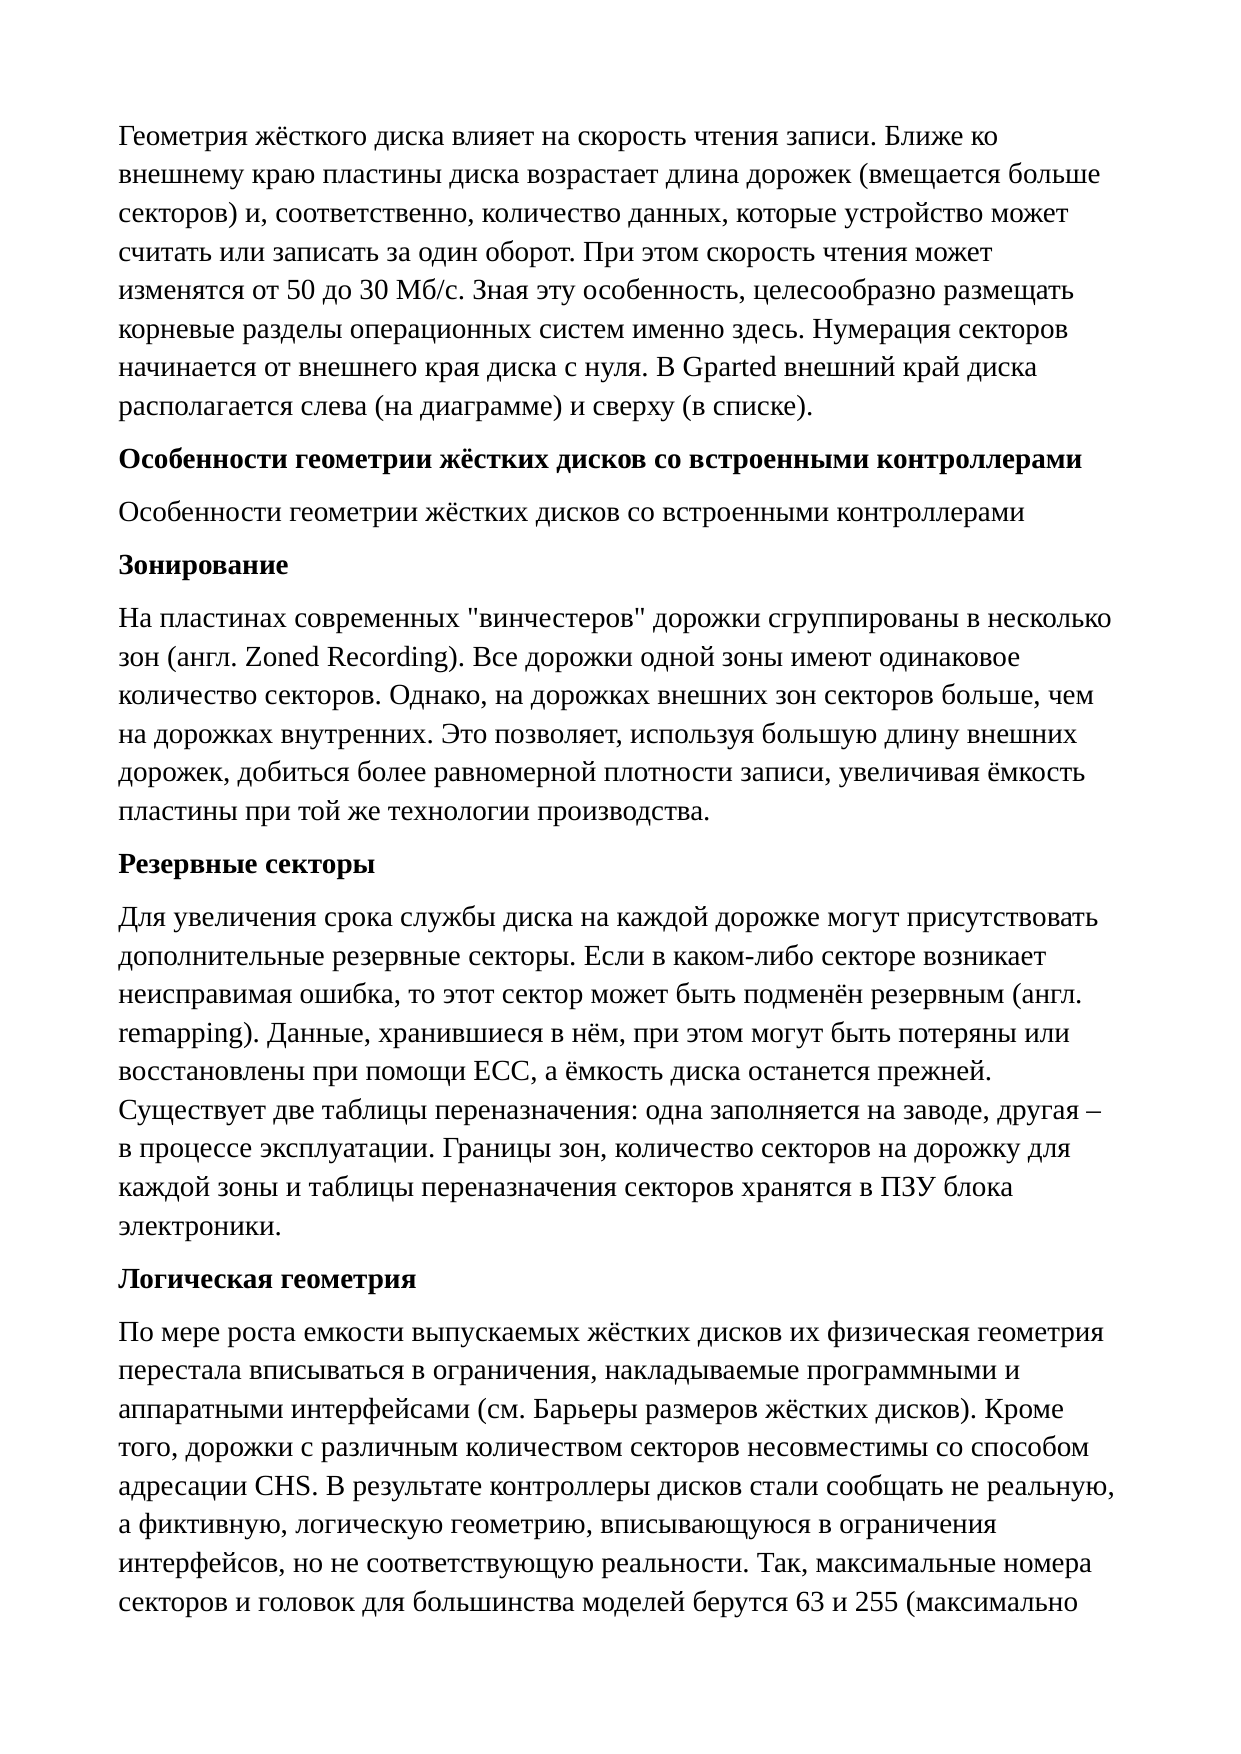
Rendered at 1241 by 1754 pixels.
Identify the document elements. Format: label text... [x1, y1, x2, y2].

text Особенности геометрии жёстких дисков со встроенными контроллерами [118, 441, 1122, 474]
text Особенности геометрии жёстких дисков со встроенными контроллерами [118, 494, 1122, 528]
text Резервные секторы [118, 846, 1122, 880]
text Логическая геометрия [118, 1261, 1122, 1294]
text На пластинах современных "винчестеров" дорожки сгруппированы в несколько зон (англ. Zoned Recording). Все дорожки одной зоны имеют одинаковое количество секторов. Однако, на дорожках внешних зон секторов больше, чем на дорожках внутренних. Это позволяет, используя большую длину внешних дорожек, добиться более равномерной плотности записи, увеличивая ёмкость пластины при той же технологии производства. [118, 600, 1122, 827]
text Зонирование [118, 547, 1122, 581]
text Геометрия жёсткого диска влияет на скорость чтения записи. Ближе ко внешнему краю пластины диска возрастает длина дорожек (вмещается больше секторов) и, соответственно, количество данных, которые устройство может считать или записать за один оборот. При этом скорость чтения может изменятся от 50 до 30 Мб/с. Зная эту особенность, целесообразно размещать корневые разделы операционных систем именно здесь. Нумерация секторов начинается от внешнего края диска с нуля. В Gparted внешний край диска располагается слева (на диаграмме) и сверху (в списке). [118, 118, 1122, 421]
text По мере роста емкости выпускаемых жёстких дисков их физическая геометрия перестала вписываться в ограничения, накладываемые программными и аппаратными интерфейсами (см. Барьеры размеров жёстких дисков). Кроме того, дорожки с различным количеством секторов несовместимы со способом адресации CHS. В результате контроллеры дисков стали сообщать не реальную, а фиктивную, логическую геометрию, вписывающуюся в ограничения интерфейсов, но не соответствующую реальности. Так, максимальные номера секторов и головок для большинства моделей берутся 63 и 255 (максимально [118, 1314, 1122, 1617]
text Для увеличения срока службы диска на каждой дорожке могут присутствовать дополнительные резервные секторы. Если в каком-либо секторе возникает неисправимая ошибка, то этот сектор может быть подменён резервным (англ. remapping). Данные, хранившиеся в нём, при этом могут быть потеряны или восстановлены при помощи ECC, а ёмкость диска останется прежней. Существует две таблицы переназначения: одна заполняется на заводе, другая – в процессе эксплуатации. Границы зон, количество секторов на дорожку для каждой зоны и таблицы переназначения секторов хранятся в ПЗУ блока электроники. [118, 899, 1122, 1241]
